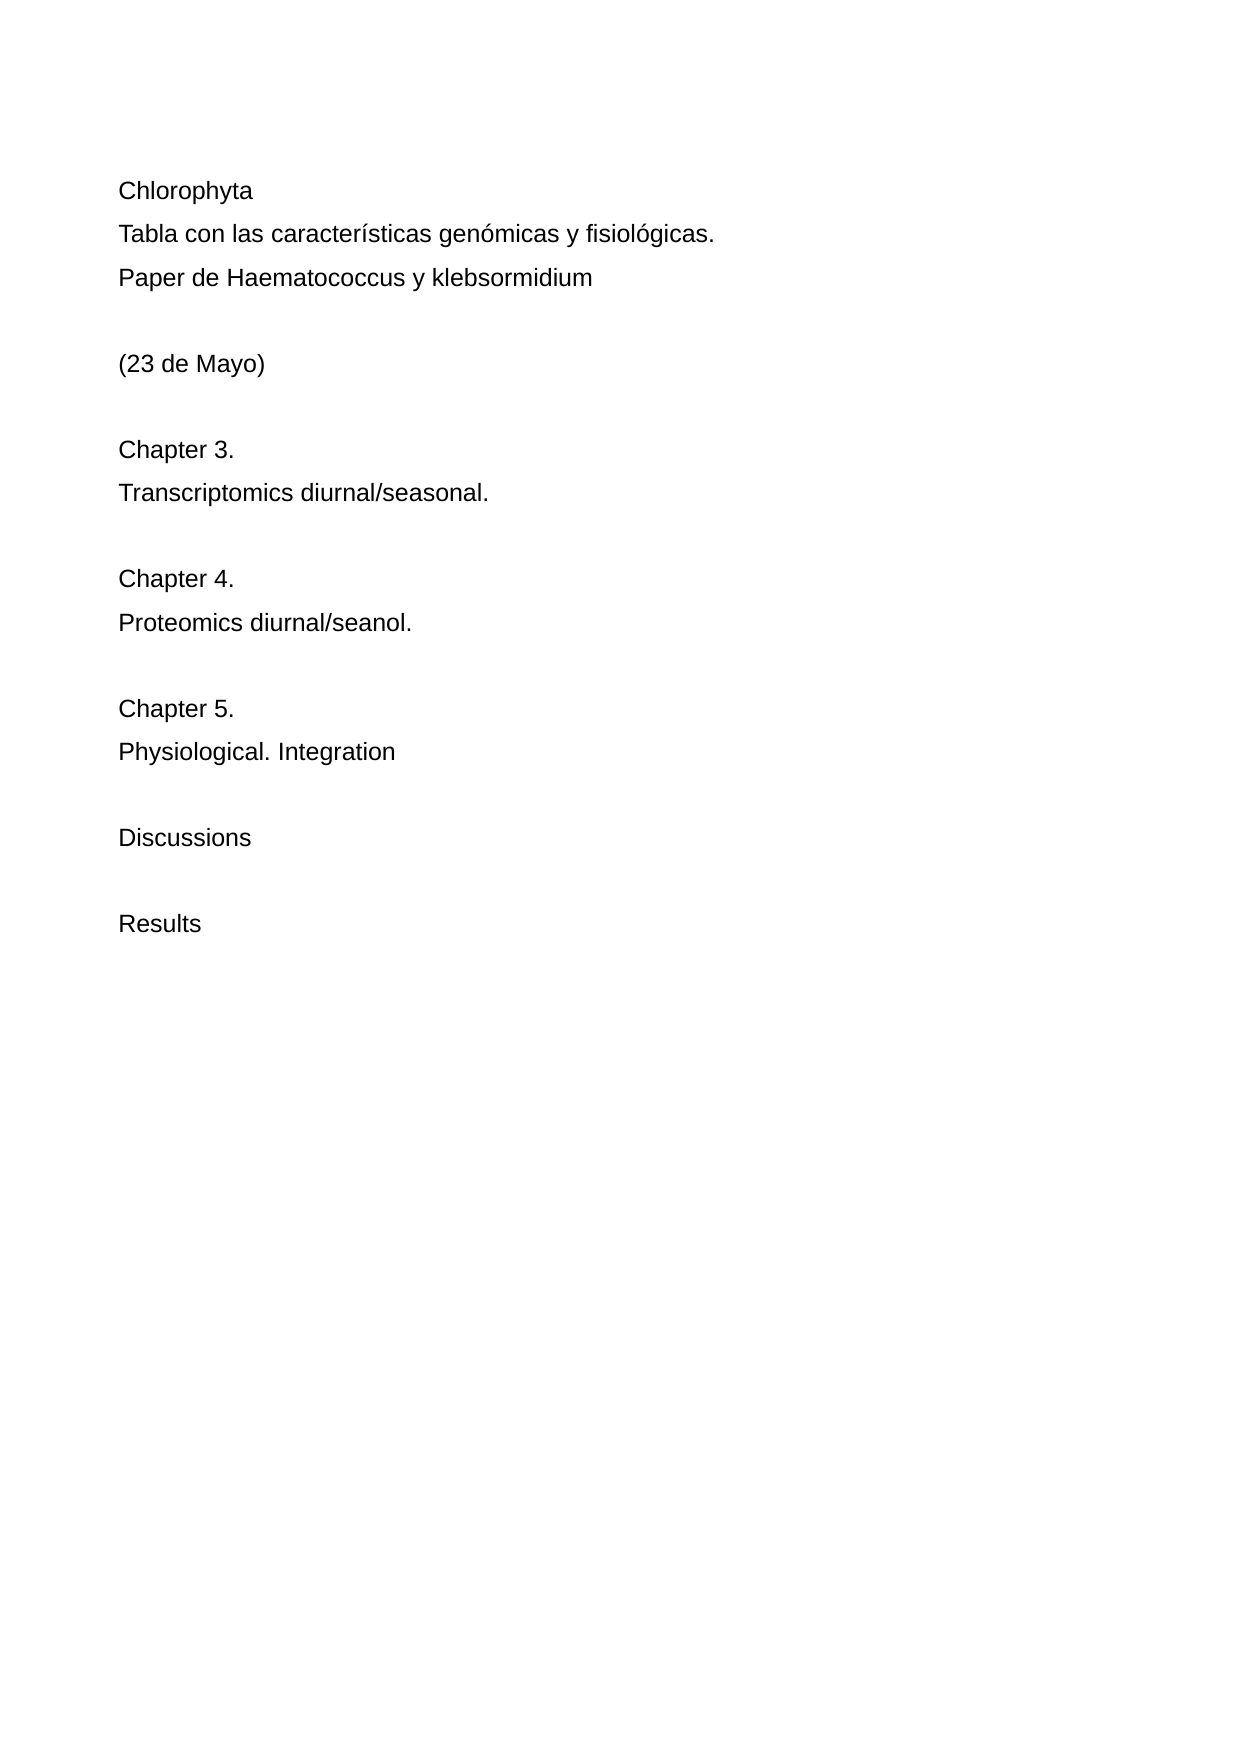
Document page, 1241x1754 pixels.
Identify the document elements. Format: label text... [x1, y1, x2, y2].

text Chapter 3. [118, 435, 1122, 464]
text (23 de Mayo) [118, 349, 1122, 378]
text Chlorophyta [118, 176, 1122, 205]
text Discussions [118, 823, 1122, 852]
text Proteomics diurnal/seanol. [118, 608, 1122, 636]
text Chapter 4. [118, 564, 1122, 593]
text Chapter 5. [118, 694, 1122, 723]
text Paper de Haematococcus y klebsormidium [118, 263, 1122, 291]
text Transcriptomics diurnal/seasonal. [118, 478, 1122, 507]
text Results [118, 909, 1122, 938]
text Physiological. Integration [118, 737, 1122, 766]
text Tabla con las características genómicas y fisiológicas. [118, 219, 1122, 248]
